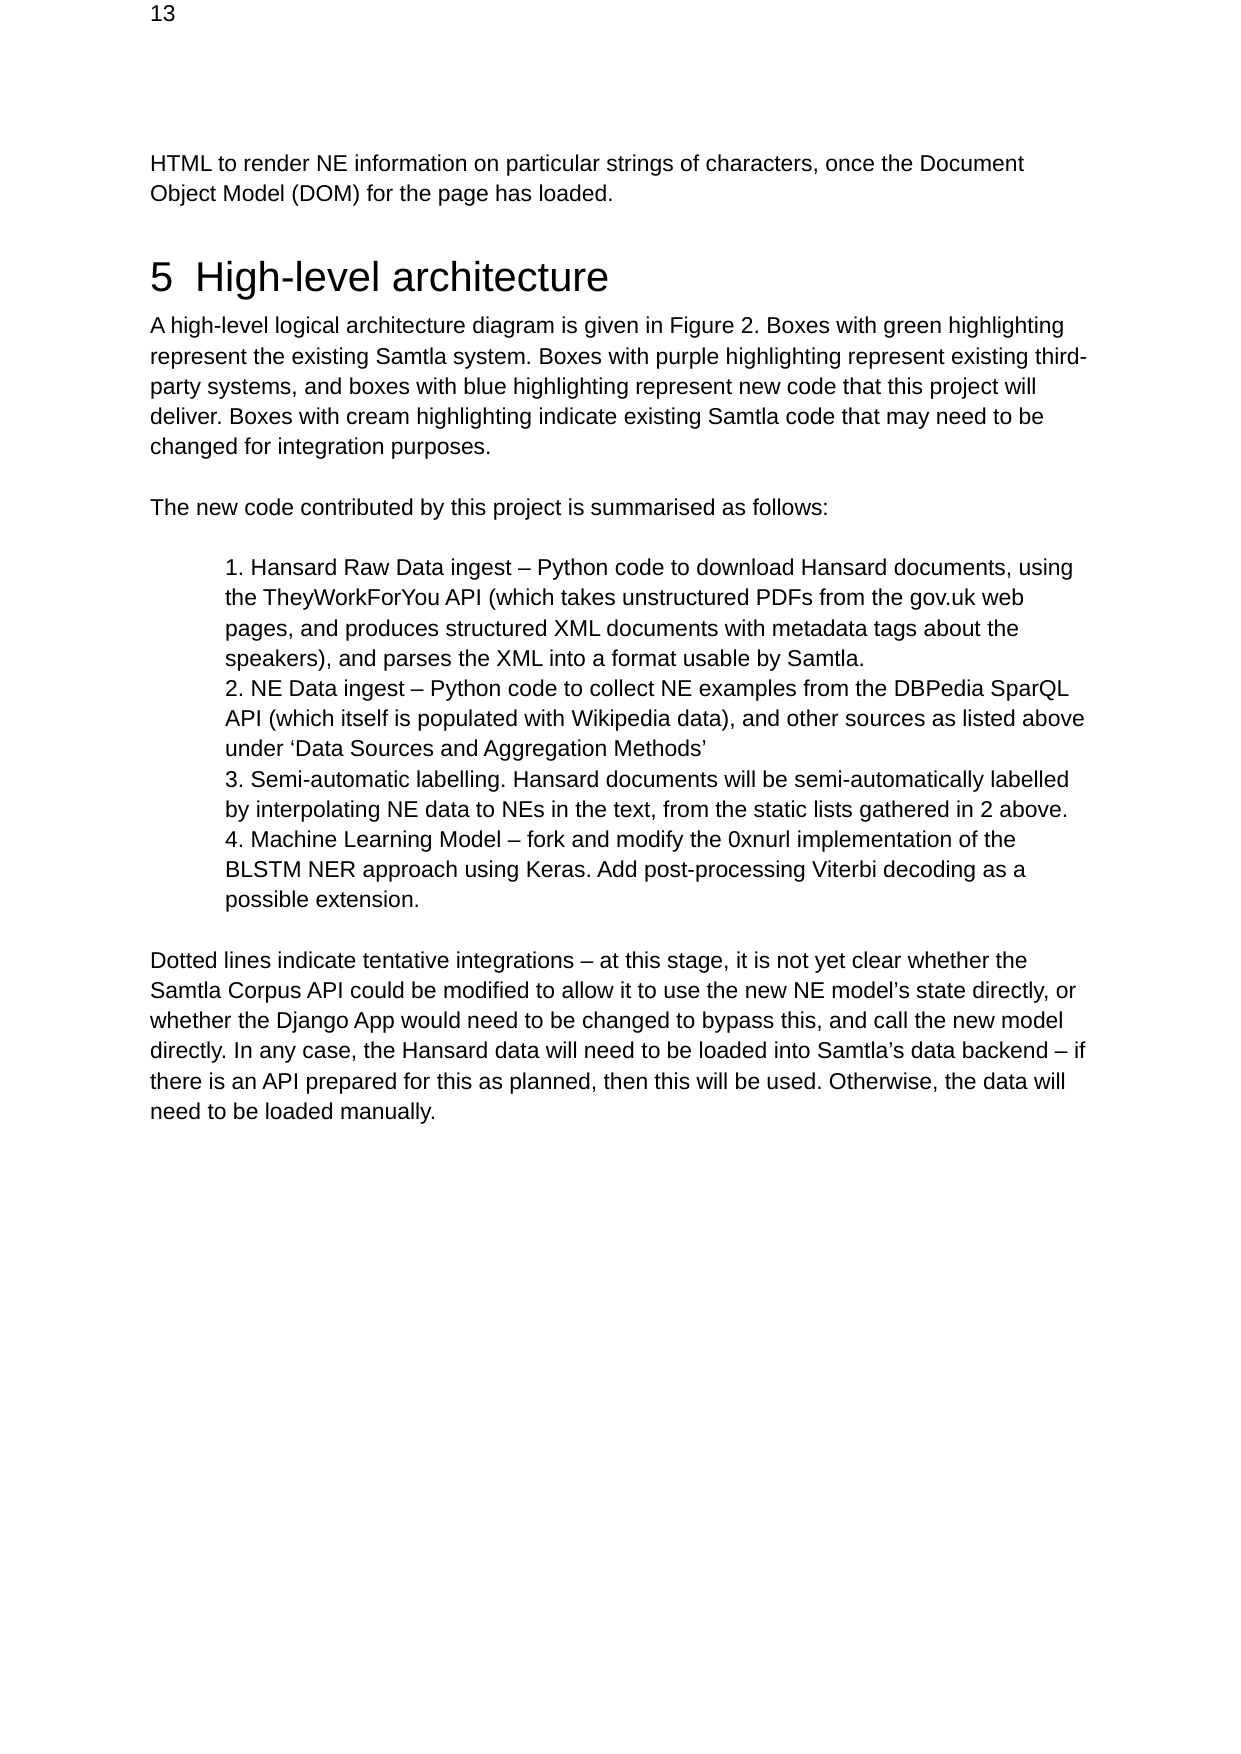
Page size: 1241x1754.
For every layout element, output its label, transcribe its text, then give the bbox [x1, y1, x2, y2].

text Dotted lines indicate tentative integrations – at this stage, it is not yet clear whether the Samtla Corpus API could be modified to allow it to use the new NE model’s state directly, or whether the Django App would need to be changed to bypass this, and call the new model directly. In any case, the Hansard data will need to be loaded into Samtla’s data backend – if there is an API prepared for this as planned, then this will be used. Otherwise, the data will need to be loaded manually. [150, 947, 1090, 1124]
subtitle High-level architecture [150, 252, 1090, 300]
list 4. Machine Learning Model – fork and modify the 0xnurl implementation of the BLSTM NER approach using Keras. Add post-processing Viterbi decoding as a possible extension. [187, 826, 1090, 913]
list 1. Hansard Raw Data ingest – Python code to download Hansard documents, using the TheyWorkForYou API (which takes unstructured PDFs from the gov.uk web pages, and produces structured XML documents with metadata tags about the speakers), and parses the XML into a format usable by Samtla. [187, 554, 1090, 671]
list 2. NE Data ingest – Python code to collect NE examples from the DBPedia SparQL API (which itself is populated with Wikipedia data), and other sources as listed above under ‘Data Sources and Aggregation Methods’ [187, 675, 1090, 762]
text The new code contributed by this project is summarised as follows: [150, 494, 1090, 520]
text HTML to render NE information on particular strings of characters, once the Document Object Model (DOM) for the page has loaded. [150, 150, 1090, 207]
text A high-level logical architecture diagram is given in Figure 2. Boxes with green highlighting represent the existing Samtla system. Boxes with purple highlighting represent existing third-party systems, and boxes with blue highlighting represent new code that this project will deliver. Boxes with cream highlighting indicate existing Samtla code that may need to be changed for integration purposes. [150, 312, 1090, 460]
list 3. Semi-automatic labelling. Hansard documents will be semi-automatically labelled by interpolating NE data to NEs in the text, from the static lists gathered in 2 above. [187, 766, 1090, 822]
